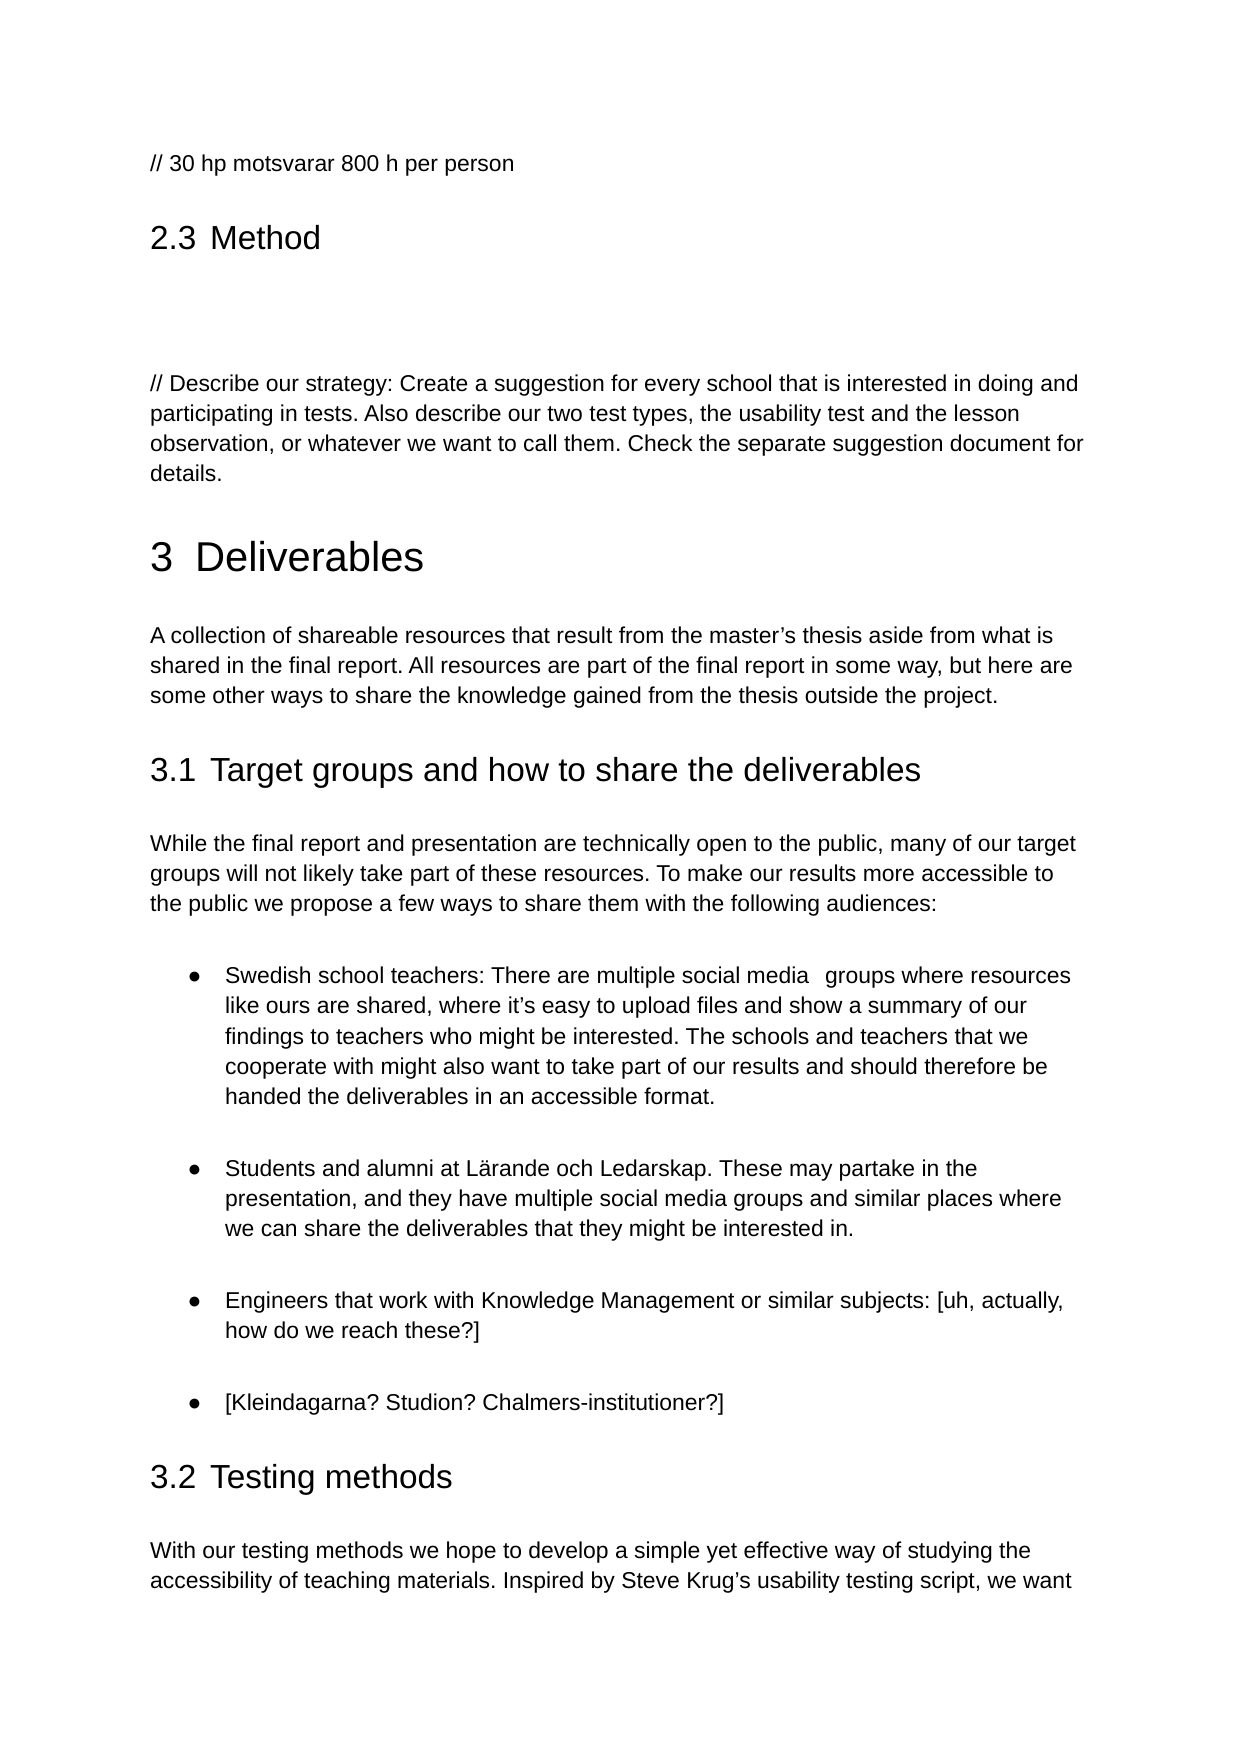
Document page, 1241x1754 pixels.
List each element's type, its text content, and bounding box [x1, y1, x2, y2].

list [Kleindagarna? Studion? Chalmers-institutioner?] [187, 1389, 1090, 1416]
text While the final report and presentation are technically open to the public, many of our target groups will not likely take part of these resources. To make our results more accessible to the public we propose a few ways to share them with the following audiences: [150, 830, 1090, 917]
subtitle Target groups and how to share the deliverables [150, 750, 1090, 788]
list Swedish school teachers: There are multiple social media groups where resources like ours are shared, where it’s easy to upload files and show a summary of our findings to teachers who might be interested. The schools and teachers that we cooperate with might also want to take part of our results and should therefore be handed the deliverables in an accessible format. [187, 962, 1090, 1109]
subtitle Testing methods [150, 1457, 1090, 1496]
subtitle Deliverables [150, 532, 1090, 580]
text With our testing methods we hope to develop a simple yet effective way of studying the accessibility of teaching materials. Inspired by Steve Krug’s usability testing script, we want [150, 1537, 1090, 1594]
list Engineers that work with Knowledge Management or similar subjects: [uh, actually, how do we reach these?] [187, 1287, 1090, 1344]
text // 30 hp motsvarar 800 h per person [150, 150, 1090, 176]
text A collection of shareable resources that result from the master’s thesis aside from what is shared in the final report. All resources are part of the final report in some way, but here are some other ways to share the knowledge gained from the thesis outside the project. [150, 622, 1090, 708]
text // Describe our strategy: Create a suggestion for every school that is interested in doing and participating in tests. Also describe our two test types, the usability test and the lesson observation, or whatever we want to call them. Check the separate suggestion document for details. [150, 370, 1090, 487]
list Students and alumni at Lärande och Ledarskap. These may partake in the presentation, and they have multiple social media groups and similar places where we can share the deliverables that they might be interested in. [187, 1155, 1090, 1242]
subtitle Method [150, 218, 1090, 256]
